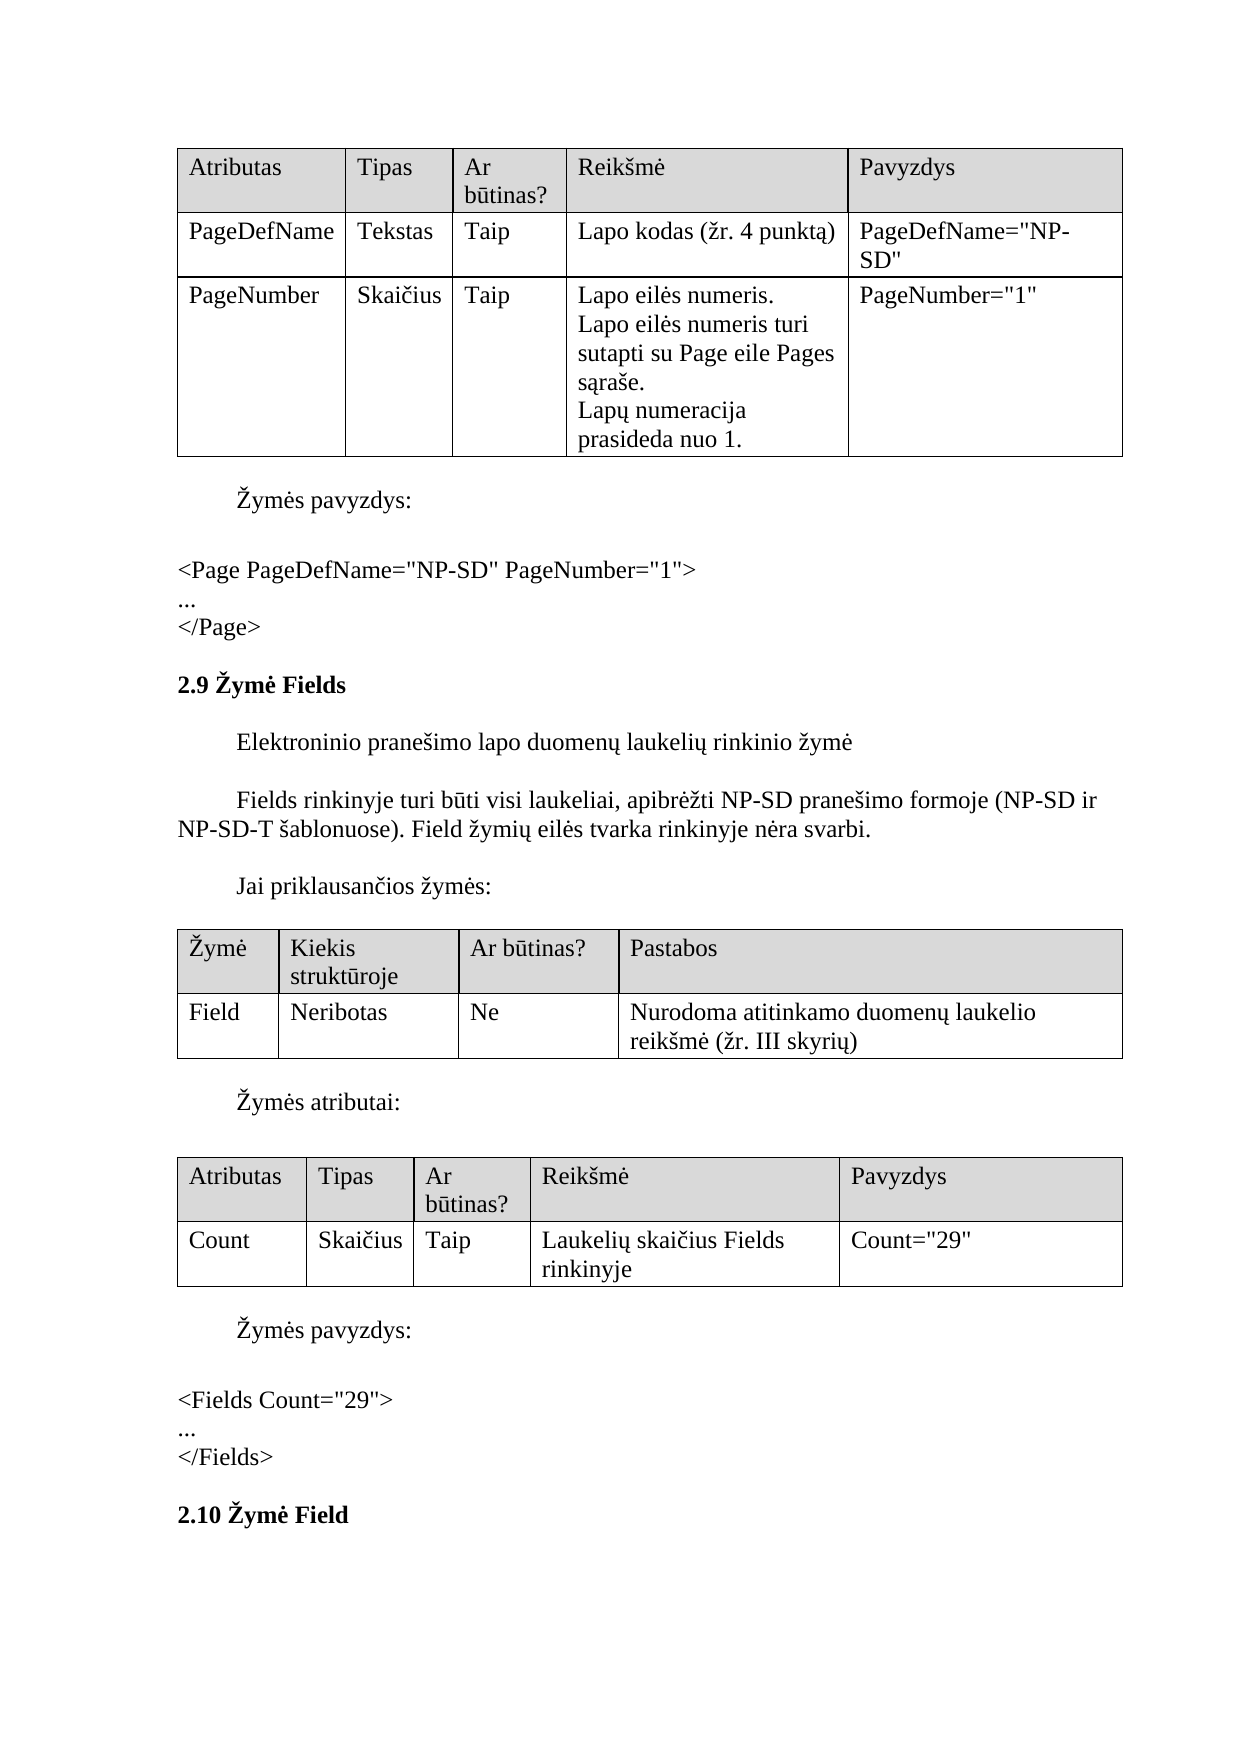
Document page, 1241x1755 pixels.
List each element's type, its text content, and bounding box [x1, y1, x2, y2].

table_header Atributas [178, 149, 345, 212]
text Žymės atributai: [177, 1087, 1122, 1116]
table_cell Tekstas [346, 213, 452, 276]
text <Page PageDefName="NP-SD" PageNumber="1"> [177, 555, 1122, 584]
table_cell PageNumber [178, 278, 345, 456]
table_cell Taip [453, 213, 566, 276]
text Žymės pavyzdys: [177, 486, 1122, 514]
table_cell Laukelių skaičius Fields rinkinyje [531, 1222, 839, 1286]
table_cell Ne [459, 994, 618, 1057]
text Elektroninio pranešimo lapo duomenų laukelių rinkinio žymė [177, 727, 1122, 756]
table_header Kiekis struktūroje [280, 930, 458, 993]
table_header Tipas [346, 149, 452, 212]
table_header Reikšmė [567, 149, 847, 212]
table_header Ar būtinas? [460, 930, 618, 993]
text ... [177, 584, 1122, 612]
table_cell Nurodoma atitinkamo duomenų laukelio reikšmė (žr. III skyrių) [619, 994, 1122, 1057]
table_header Pavyzdys [840, 1158, 1122, 1221]
table_header Žymė [178, 930, 278, 993]
table_header Pavyzdys [849, 149, 1122, 212]
text 2.9 Žymė Fields [177, 670, 1122, 699]
table_header Atributas [178, 1158, 306, 1221]
text <Fields Count="29"> [177, 1385, 1122, 1413]
table_header Pastabos [620, 930, 1122, 993]
table_header Ar būtinas? [454, 149, 566, 212]
text </Fields> [177, 1442, 1122, 1471]
text Fields rinkinyje turi būti visi laukeliai, apibrėžti NP-SD pranešimo formoje (NP-SD ir NP-SD-T šablonuose). Field žymių eilės tvarka rinkinyje nėra svarbi. [177, 785, 1122, 842]
table_cell PageDefName="NP-SD" [849, 213, 1122, 276]
table_cell Lapo eilės numeris. Lapo eilės numeris turi sutapti su Page eile Pages sąraše. Lapų numeracija prasideda nuo 1. [567, 278, 848, 456]
table_cell Taip [414, 1222, 530, 1286]
text Žymės pavyzdys: [177, 1315, 1122, 1344]
table_header Ar būtinas? [415, 1158, 530, 1221]
table_header Reikšmė [531, 1158, 839, 1221]
table_cell Count [178, 1222, 306, 1286]
text ... [177, 1413, 1122, 1442]
text </Page> [177, 612, 1122, 641]
table_cell PageDefName [178, 213, 345, 276]
text Jai priklausančios žymės: [177, 871, 1122, 900]
table_cell PageNumber="1" [849, 278, 1122, 456]
table_cell Lapo kodas (žr. 4 punktą) [567, 213, 848, 276]
table_cell Skaičius [346, 278, 452, 456]
table_header Tipas [307, 1158, 413, 1221]
table_cell Taip [453, 278, 566, 456]
table_cell Field [178, 994, 278, 1057]
table_cell Skaičius [307, 1222, 413, 1286]
table_cell Count="29" [840, 1222, 1122, 1286]
table_cell Neribotas [279, 994, 458, 1057]
text 2.10 Žymė Field [177, 1500, 1122, 1528]
